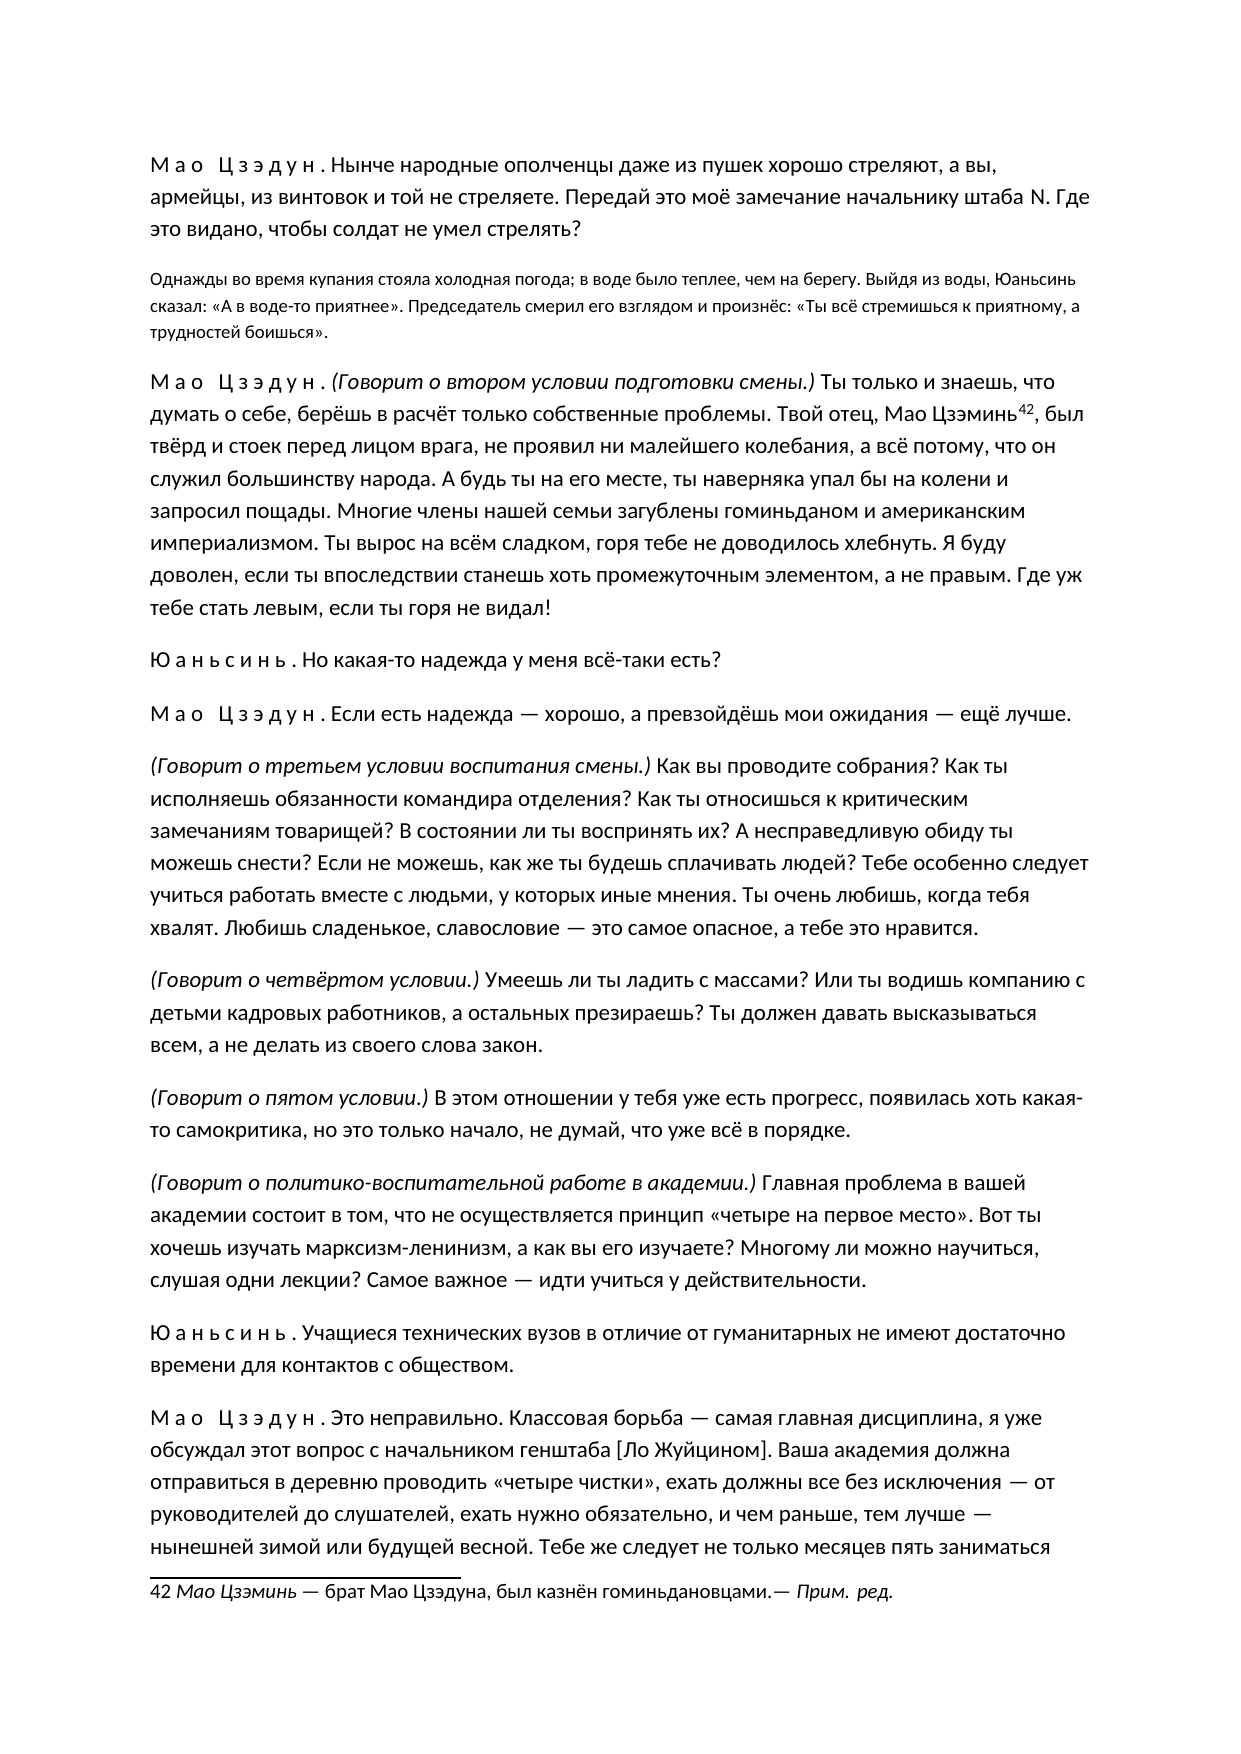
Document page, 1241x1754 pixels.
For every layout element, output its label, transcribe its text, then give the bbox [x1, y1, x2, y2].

text (Говорит о третьем условии воспитания смены.) Как вы проводите собрания? Как ты исполняешь обязанности командира отделения? Как ты относишься к критическим замечаниям товарищей? В состоянии ли ты воспринять их? А несправедливую обиду ты можешь снести? Если не можешь, как же ты будешь сплачивать людей? Тебе особенно следует учиться работать вместе с людьми, у которых иные мнения. Ты очень любишь, когда тебя хвалят. Любишь сладенькое, славословие — это самое опасное, а тебе это нравится. [150, 752, 1091, 941]
text (Говорит о четвёртом условии.) Умеешь ли ты ладить с массами? Или ты водишь компанию с детьми кадровых работников, а остальных презираешь? Ты должен давать высказываться всем, а не делать из своего слова закон. [150, 966, 1091, 1058]
text (Говорит о пятом условии.) В этом отношении у тебя уже есть прогресс, появилась хоть какая-то самокритика, но это только начало, не думай, что уже всё в порядке. [150, 1083, 1091, 1143]
text Мао Цзэдун. (Говорит о втором условии подготовки смены.) Ты только и знаешь, что думать о себе, берёшь в расчёт только собственные проблемы. Твой отец, Мао Цзэминь, был твёрд и стоек перед лицом врага, не проявил ни малейшего колебания, а всё потому, что он служил большинству народа. А будь ты на его месте, ты наверняка упал бы на колени и запросил пощады. Многие члены нашей семьи загублены гоминьданом и американским империализмом. Ты вырос на всём сладком, горя тебе не доводилось хлебнуть. Я буду доволен, если ты впоследствии станешь хоть промежуточным элементом, а не правым. Где уж тебе стать левым, если ты горя не видал! [150, 367, 1091, 621]
text Однажды во время купания стояла холодная погода; в воде было теплее, чем на берегу. Выйдя из воды, Юаньсинь сказал: «А в воде-то приятнее». Председатель смерил его взглядом и произнёс: «Ты всё стремишься к приятному, а трудностей боишься». [150, 267, 1091, 343]
text Юаньсинь. Учащиеся технических вузов в отличие от гуманитарных не имеют достаточно времени для контактов с обществом. [150, 1318, 1091, 1378]
text Мао Цзэдун. Если есть надежда — хорошо, а превзойдёшь мои ожидания — ещё лучше. [150, 699, 1091, 727]
text Юаньсинь. Но какая-то надежда у меня всё-таки есть? [150, 646, 1091, 674]
text Мао Цзэдун. Нынче народные ополченцы даже из пушек хорошо стреляют, а вы, армейцы, из винтовок и той не стреляете. Передай это моё замечание начальнику штаба N. Где это видано, чтобы солдат не умел стрелять? [150, 150, 1091, 242]
text (Говорит о политико-воспитательной работе в академии.) Главная проблема в вашей академии состоит в том, что не осуществляется принцип «четыре на первое место». Вот ты хочешь изучать марксизм-ленинизм, а как вы его изучаете? Многому ли можно научиться, слушая одни лекции? Самое важное — идти учиться у действительности. [150, 1168, 1091, 1293]
text Мао Цзэминь — брат Мао Цзэдуна, был казнён гоминьдановцами.— Прим. ред. [150, 1578, 1091, 1603]
text Мао Цзэдун. Это неправильно. Классовая борьба — самая главная дисциплина, я уже обсуждал этот вопрос с начальником генштаба [Ло Жуйцином]. Ваша академия должна отправиться в деревню проводить «четыре чистки», ехать должны все без исключения — от руководителей до слушателей, ехать нужно обязательно, и чем раньше, тем лучше — нынешней зимой или будущей весной. Тебе же следует не только месяцев пять заниматься [150, 1403, 1091, 1560]
